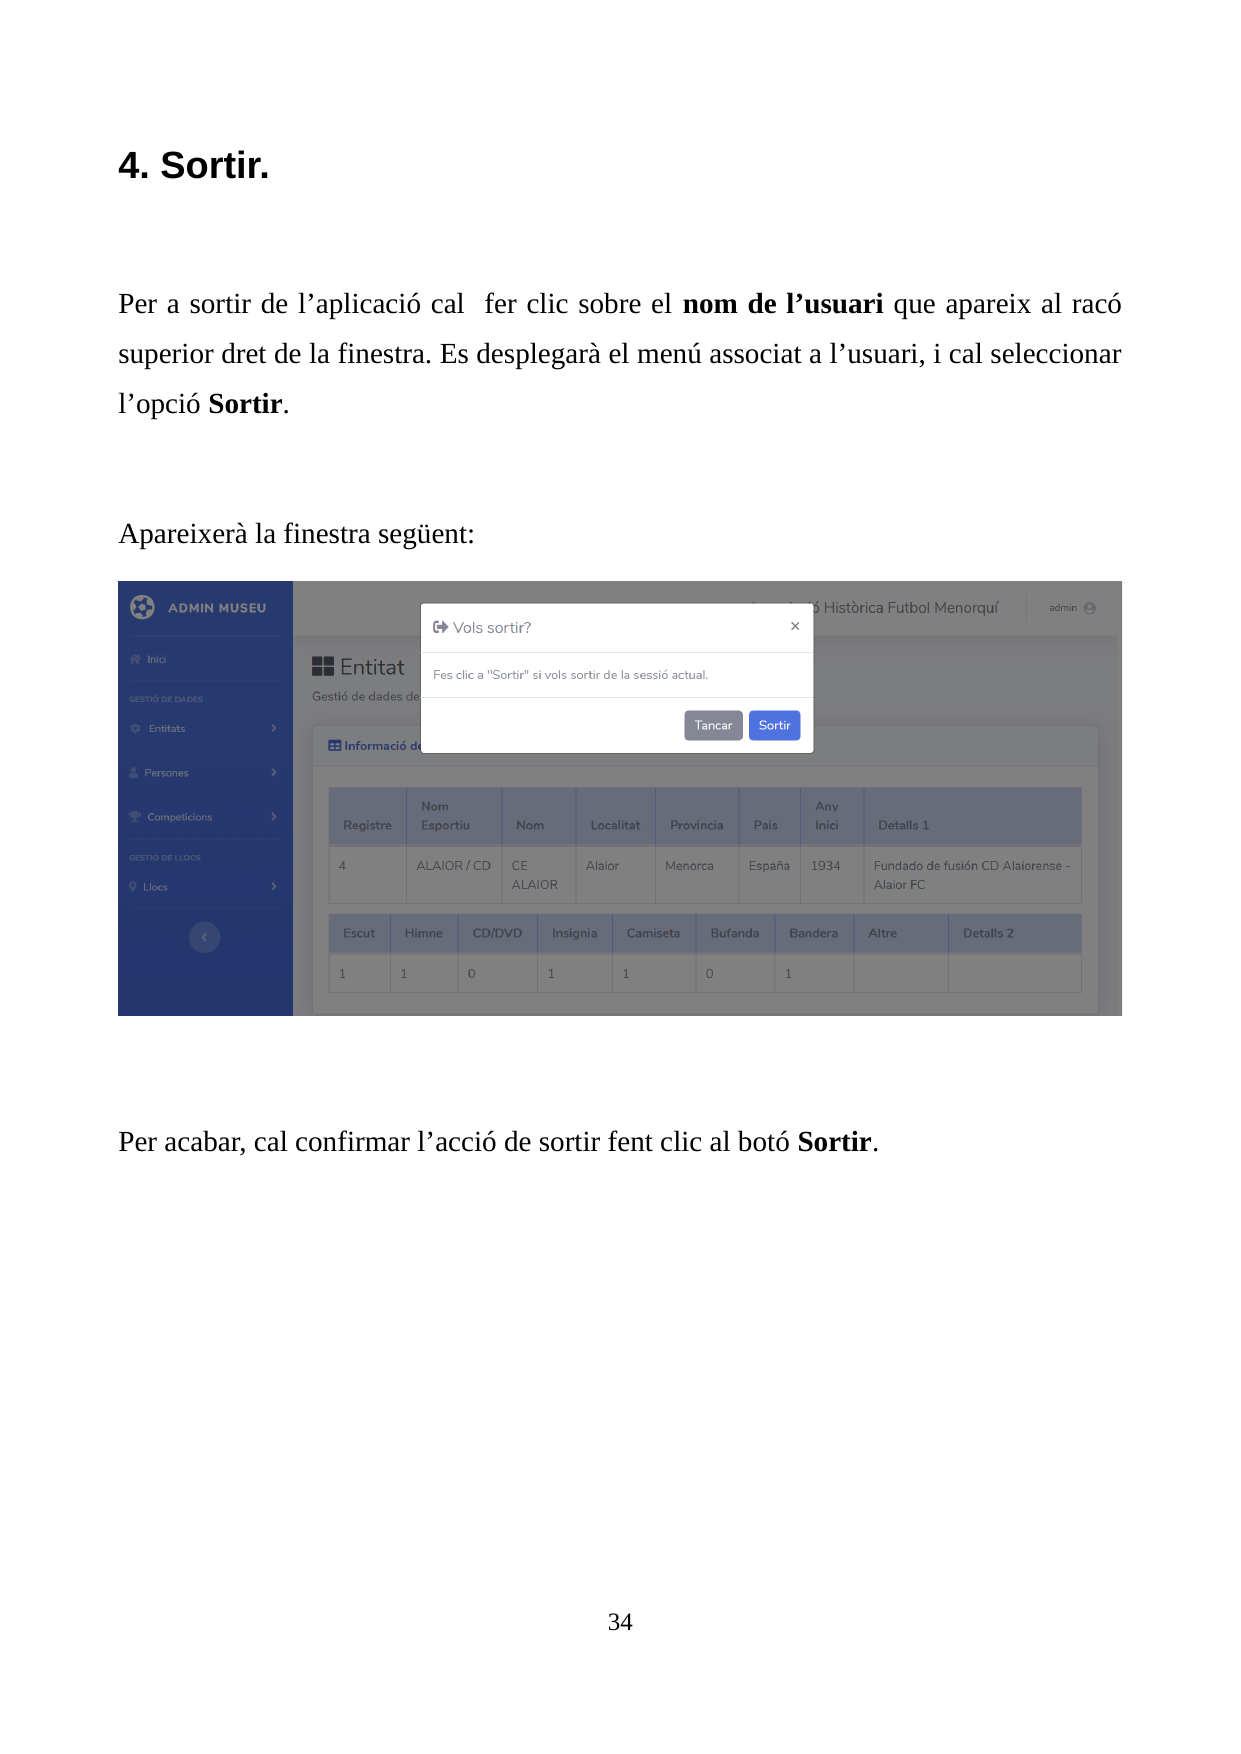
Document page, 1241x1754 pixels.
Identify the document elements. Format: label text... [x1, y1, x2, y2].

text Apareixerà la finestra següent: [118, 516, 1122, 550]
picture [118, 581, 1123, 1016]
text Per acabar, cal confirmar l’acció de sortir fent clic al botó Sortir. [118, 1124, 1122, 1157]
table_header [118, 1016, 1122, 1059]
text Per a sortir de l’aplicació cal fer clic sobre el nom de l’usuari que apareix al racó superior dret de la finestra. Es desplegarà el menú associat a l’usuari, i cal seleccionar l’opció Sortir. [118, 286, 1122, 420]
subtitle 4. Sortir. [118, 143, 1122, 187]
